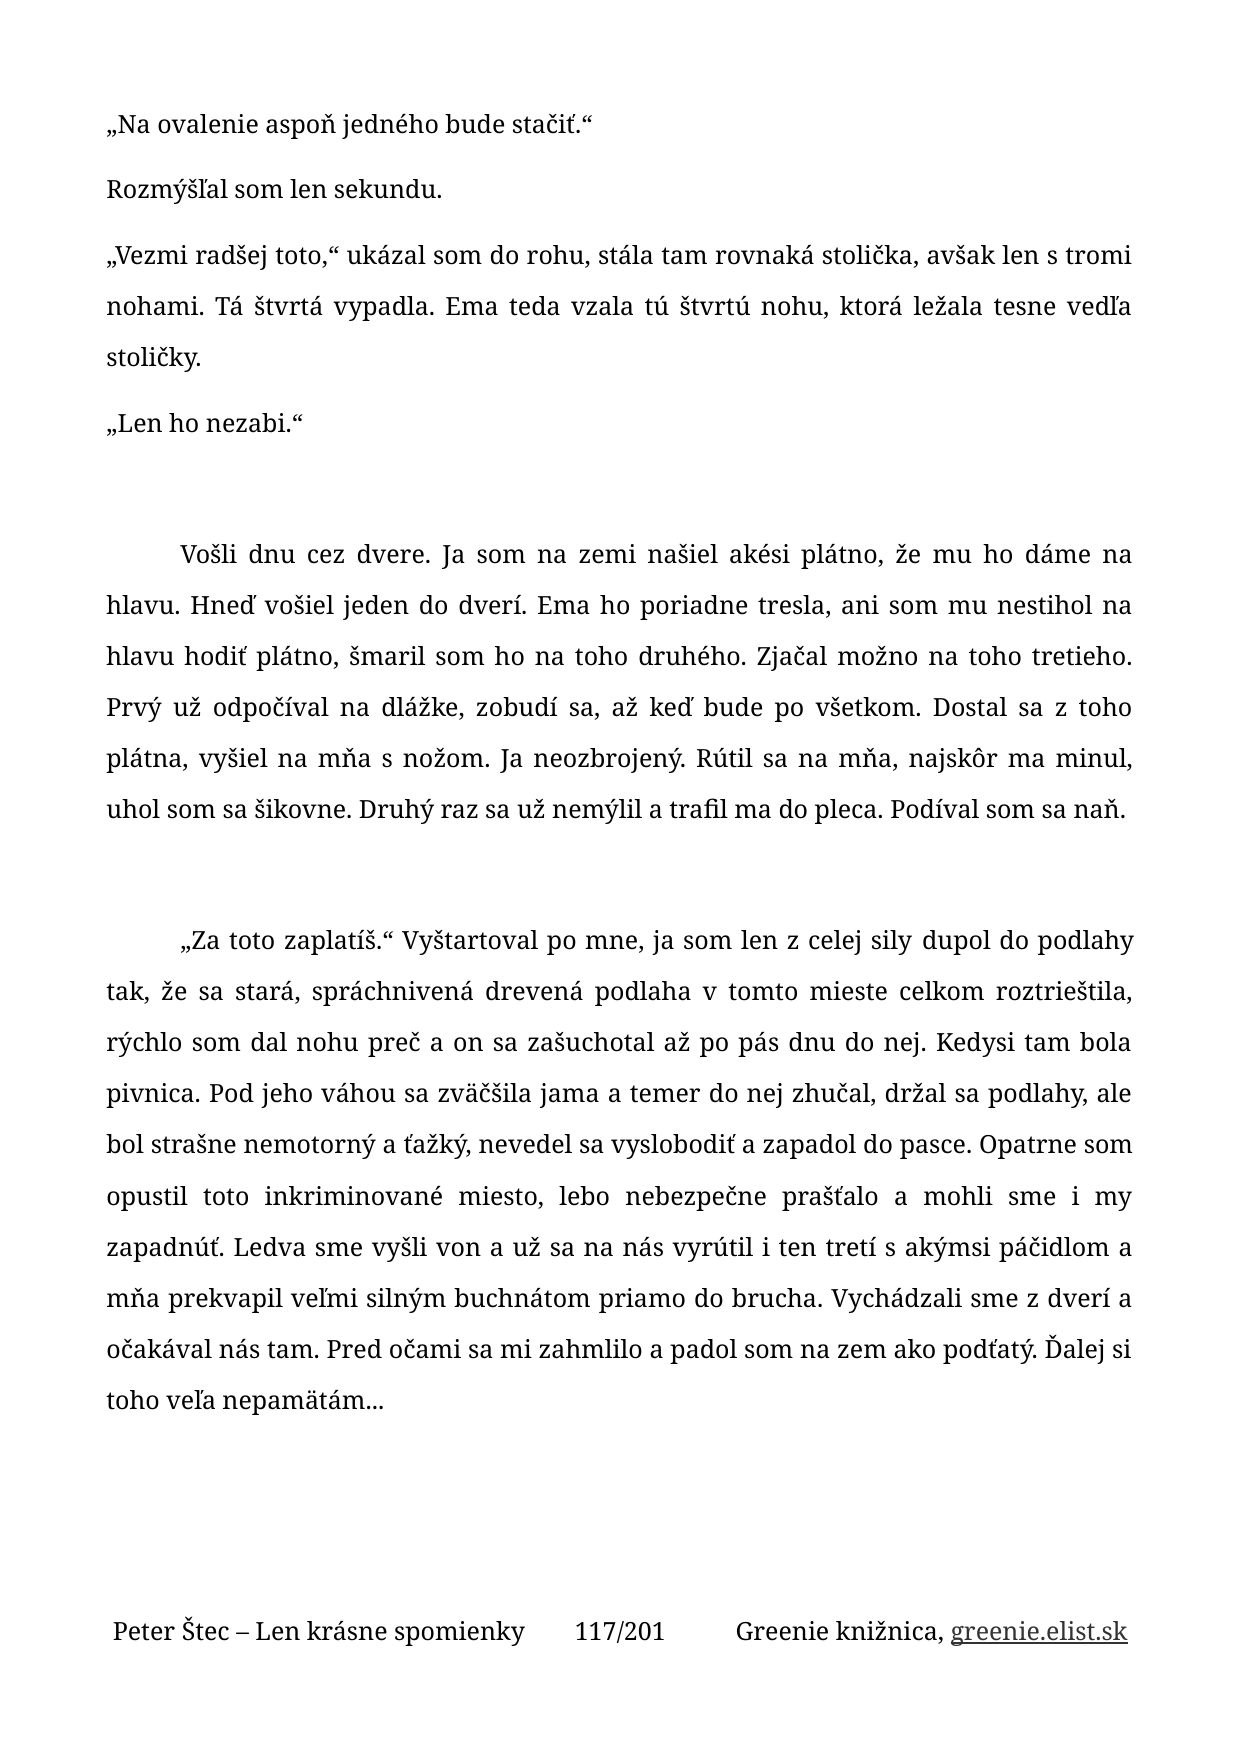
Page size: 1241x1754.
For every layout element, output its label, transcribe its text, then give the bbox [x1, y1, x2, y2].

text „Na ovalenie aspoň jedného bude stačiť.“ [106, 106, 1134, 140]
text Vošli dnu cez dvere. Ja som na zemi našiel akési plátno, že mu ho dáme na hlavu. Hneď vošiel jeden do dverí. Ema ho poriadne tresla, ani som mu nestihol na hlavu hodiť plátno, šmaril som ho na toho druhého. Zjačal možno na toho tretieho. Prvý už odpočíval na dlážke, zobudí sa, až keď bude po všetkom. Dostal sa z toho plátna, vyšiel na mňa s nožom. Ja neozbrojený. Rútil sa na mňa, najskôr ma minul, uhol som sa šikovne. Druhý raz sa už nemýlil a trafil ma do pleca. Podíval som sa naň. [106, 536, 1134, 826]
text Rozmýšľal som len sekundu. [106, 172, 1134, 206]
text „Len ho nezabi.“ [106, 405, 1134, 439]
text „Za toto zaplatíš.“ Vyštartoval po mne, ja som len z celej sily dupol do podlahy tak, že sa stará, spráchnivená drevená podlaha v tomto mieste celkom roztrieštila, rýchlo som dal nohu preč a on sa zašuchotal až po pás dnu do nej. Kedysi tam bola pivnica. Pod jeho váhou sa zväčšila jama a temer do nej zhučal, držal sa podlahy, ale bol strašne nemotorný a ťažký, nevedel sa vyslobodiť a zapadol do pasce. Opatrne som opustil toto inkriminované miesto, lebo nebezpečne prašťalo a mohli sme i my zapadnúť. Ledva sme vyšli von a už sa na nás vyrútil i ten tretí s akýmsi páčidlom a mňa prekvapil veľmi silným buchnátom priamo do brucha. Vychádzali sme z dverí a očakával nás tam. Pred očami sa mi zahmlilo a padol som na zem ako podťatý. Ďalej si toho veľa nepamätám... [106, 923, 1134, 1416]
text „Vezmi radšej toto,“ ukázal som do rohu, stála tam rovnaká stolička, avšak len s tromi nohami. Tá štvrtá vypadla. Ema teda vzala tú štvrtú nohu, ktorá ležala tesne vedľa stoličky. [106, 237, 1134, 374]
